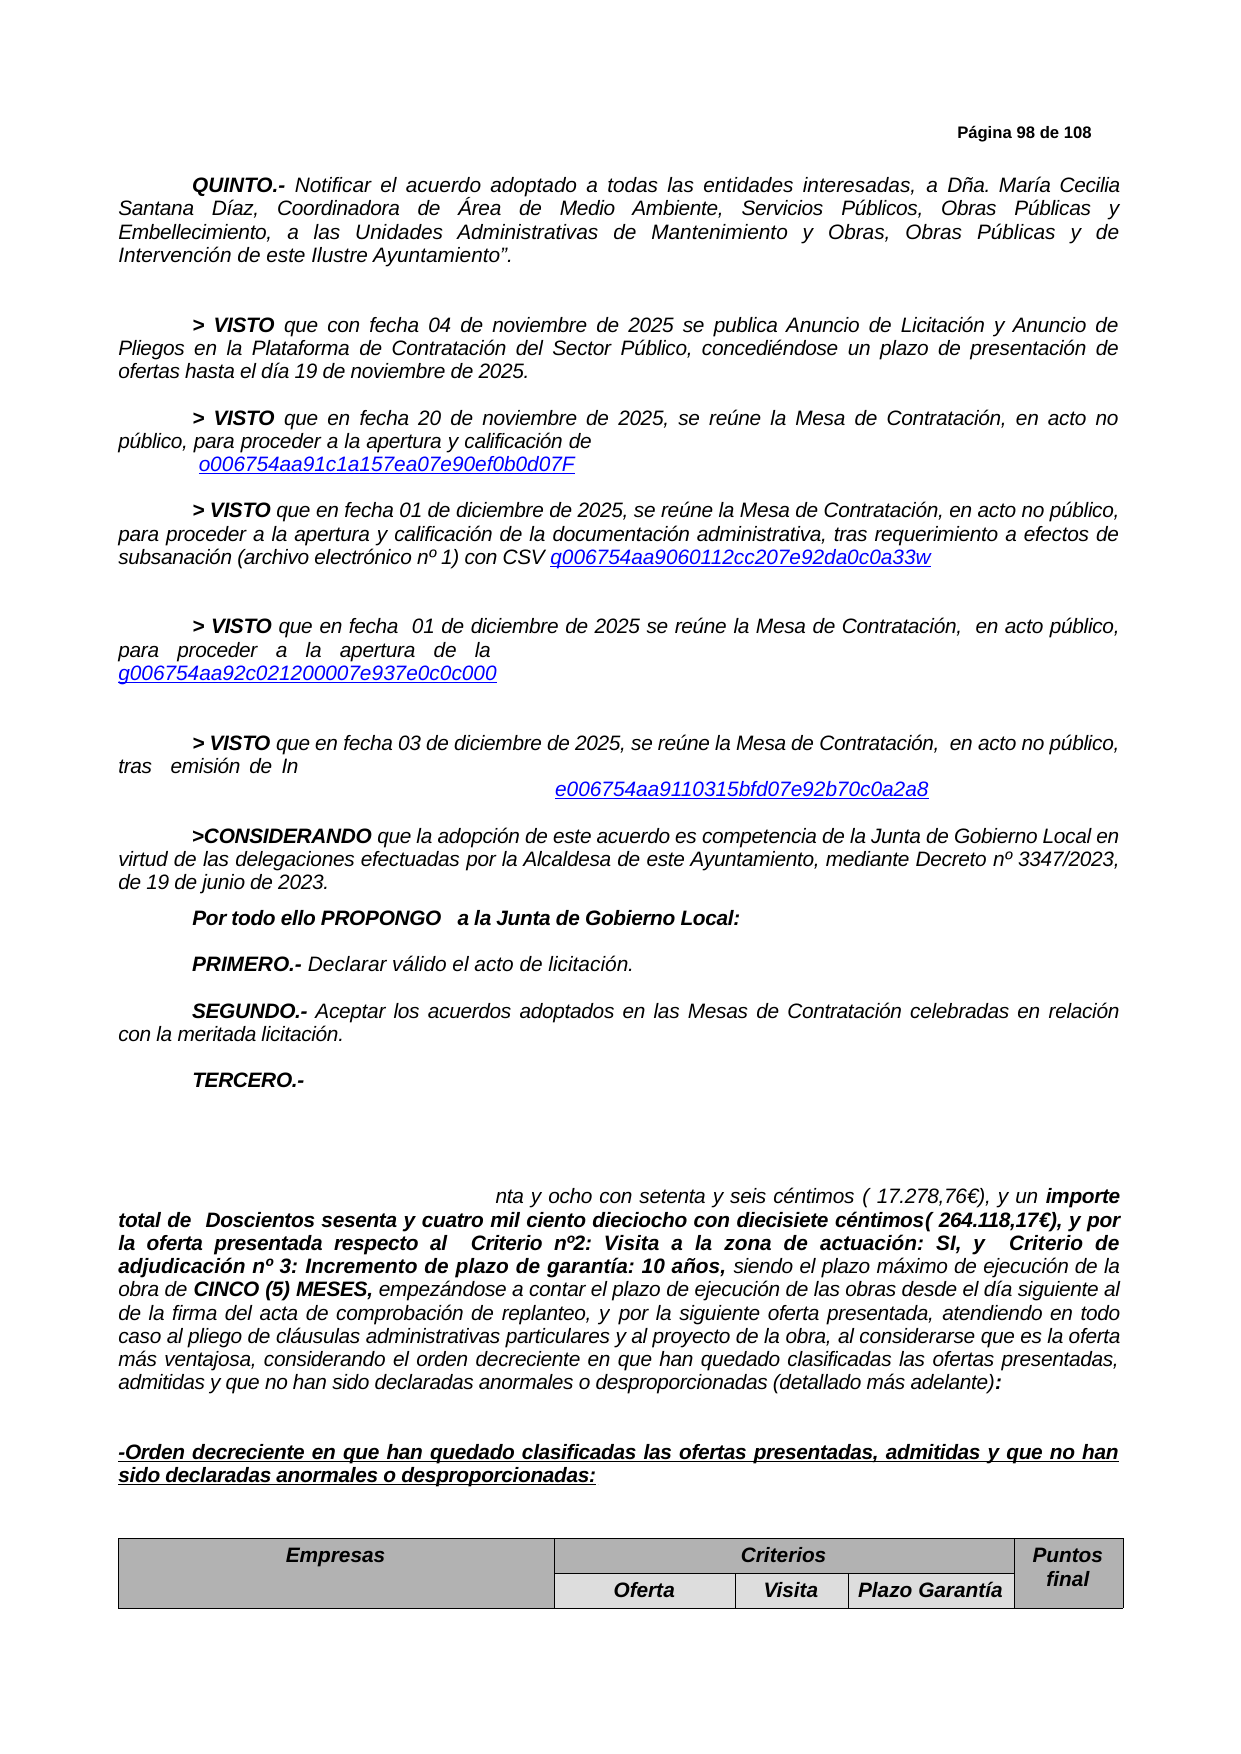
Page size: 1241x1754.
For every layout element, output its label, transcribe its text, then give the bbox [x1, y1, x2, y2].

text > VISTO que en fecha 20 de noviembre de 2025, se reúne la Mesa de Contratación, en acto no público, para proceder a la apertura y calificación de la documentación administrativa (archivo electrónico nº 1) con CSVo006754aa91c1a157ea07e90ef0b0d07F [118, 406, 1122, 476]
text > VISTO que con fecha 04 de noviembre de 2025 se publica Anuncio de Licitación y Anuncio de Pliegos en la Plataforma de Contratación del Sector Público, concediéndose un plazo de presentación de ofertas hasta el día 19 de noviembre de 2025. [118, 313, 1122, 383]
text PRIMERO.- Declarar válido el acto de licitación. [118, 953, 1122, 976]
table_cell Visita [736, 1574, 848, 1608]
table_header Puntos final [1015, 1539, 1123, 1608]
table_cell Oferta [555, 1574, 735, 1608]
text -Orden decreciente en que han quedado clasificadas las ofertas presentadas, admitidas y que no han sido declaradas anormales o desproporcionadas: [118, 1441, 1122, 1487]
text TERCERO.- Considerar propuesta como adjudicataria del contrato de ejecución de la obra denominada «REFORMA PARQUE INFANTIL DE LOMO QUIEBRE, PLAYA DE MOGÁN», MEDIANTE PROCEDIMIENTO ABIERTO Y TRAMITACIÓN URGENTE, EXP: 20699/2025 a la entidad FCE INSTALACIONES TÉCNICAS SL - CIF: B09892977 , por un importe sin IGIC de Doscientos cuarenta y seis mil ochocientos treinta y nueve con cuarenta y dos céntimos ( 246.839,42 €) correspondiendo un IGIC 7% que asciende a Diecisiete mil doscientos setenta y ocho con setenta y seis céntimos ( 17.278,76€), y un importe total de Doscientos sesenta y cuatro mil ciento dieciocho con diecisiete céntimos( 264.118,17€), y por la oferta presentada respecto al Criterio nº2: Visita a la zona de actuación: SI, y Criterio de adjudicación nº 3: Incremento de plazo de garantía: 10 años, siendo el plazo máximo de ejecución de la obra de CINCO (5) MESES, empezándose a contar el plazo de ejecución de las obras desde el día siguiente al de la firma del acta de comprobación de replanteo, y por la siguiente oferta presentada, atendiendo en todo caso al pliego de cláusulas administrativas particulares y al proyecto de la obra, al considerarse que es la oferta más ventajosa, considerando el orden decreciente en que han quedado clasificadas las ofertas presentadas, admitidas y que no han sido declaradas anormales o desproporcionadas (detallado más adelante): [118, 1069, 1122, 1394]
table_header Empresas [119, 1539, 554, 1608]
text SEGUNDO.- Aceptar los acuerdos adoptados en las Mesas de Contratación celebradas en relación con la meritada licitación. [118, 999, 1122, 1046]
text QUINTO.- Notificar el acuerdo adoptado a todas las entidades interesadas, a Dña. María Cecilia Santana Díaz, Coordinadora de Área de Medio Ambiente, Servicios Públicos, Obras Públicas y Embellecimiento, a las Unidades Administrativas de Mantenimiento y Obras, Obras Públicas y de Intervención de este Ilustre Ayuntamiento”. [118, 174, 1122, 267]
text Por todo ello PROPONGO a la Junta de Gobierno Local: [118, 906, 1122, 929]
text > VISTO que en fecha 01 de diciembre de 2025, se reúne la Mesa de Contratación, en acto no público, para proceder a la apertura y calificación de la documentación administrativa, tras requerimiento a efectos de subsanación (archivo electrónico nº 1) con CSV q006754aa9060112cc207e92da0c0a33w [118, 499, 1122, 569]
table_header Criterios [555, 1539, 1014, 1573]
table_cell Plazo Garantía [849, 1574, 1014, 1608]
text >CONSIDERANDO que la adopción de este acuerdo es competencia de la Junta de Gobierno Local en virtud de las delegaciones efectuadas por la Alcaldesa de este Ayuntamiento, mediante Decreto nº 3347/2023, de 19 de junio de 2023. [118, 824, 1122, 894]
text > VISTO que en fecha 03 de diciembre de 2025, se reúne la Mesa de Contratación, en acto no público, tras emisión de Informe Técnico, para proceder a la valoración de la oferta, así como para considerar al licitador propuesto como adjudicatario (con CSV e006754aa9110315bfd07e92b70c0a2a8 ) [118, 731, 1122, 801]
text > VISTO que en fecha 01 de diciembre de 2025 se reúne la Mesa de Contratación, en acto público, para proceder a la apertura de la proposición, relativa al archivo electrónico nº 2, con CSV g006754aa92c021200007e937e0c0c000 [118, 615, 1122, 685]
